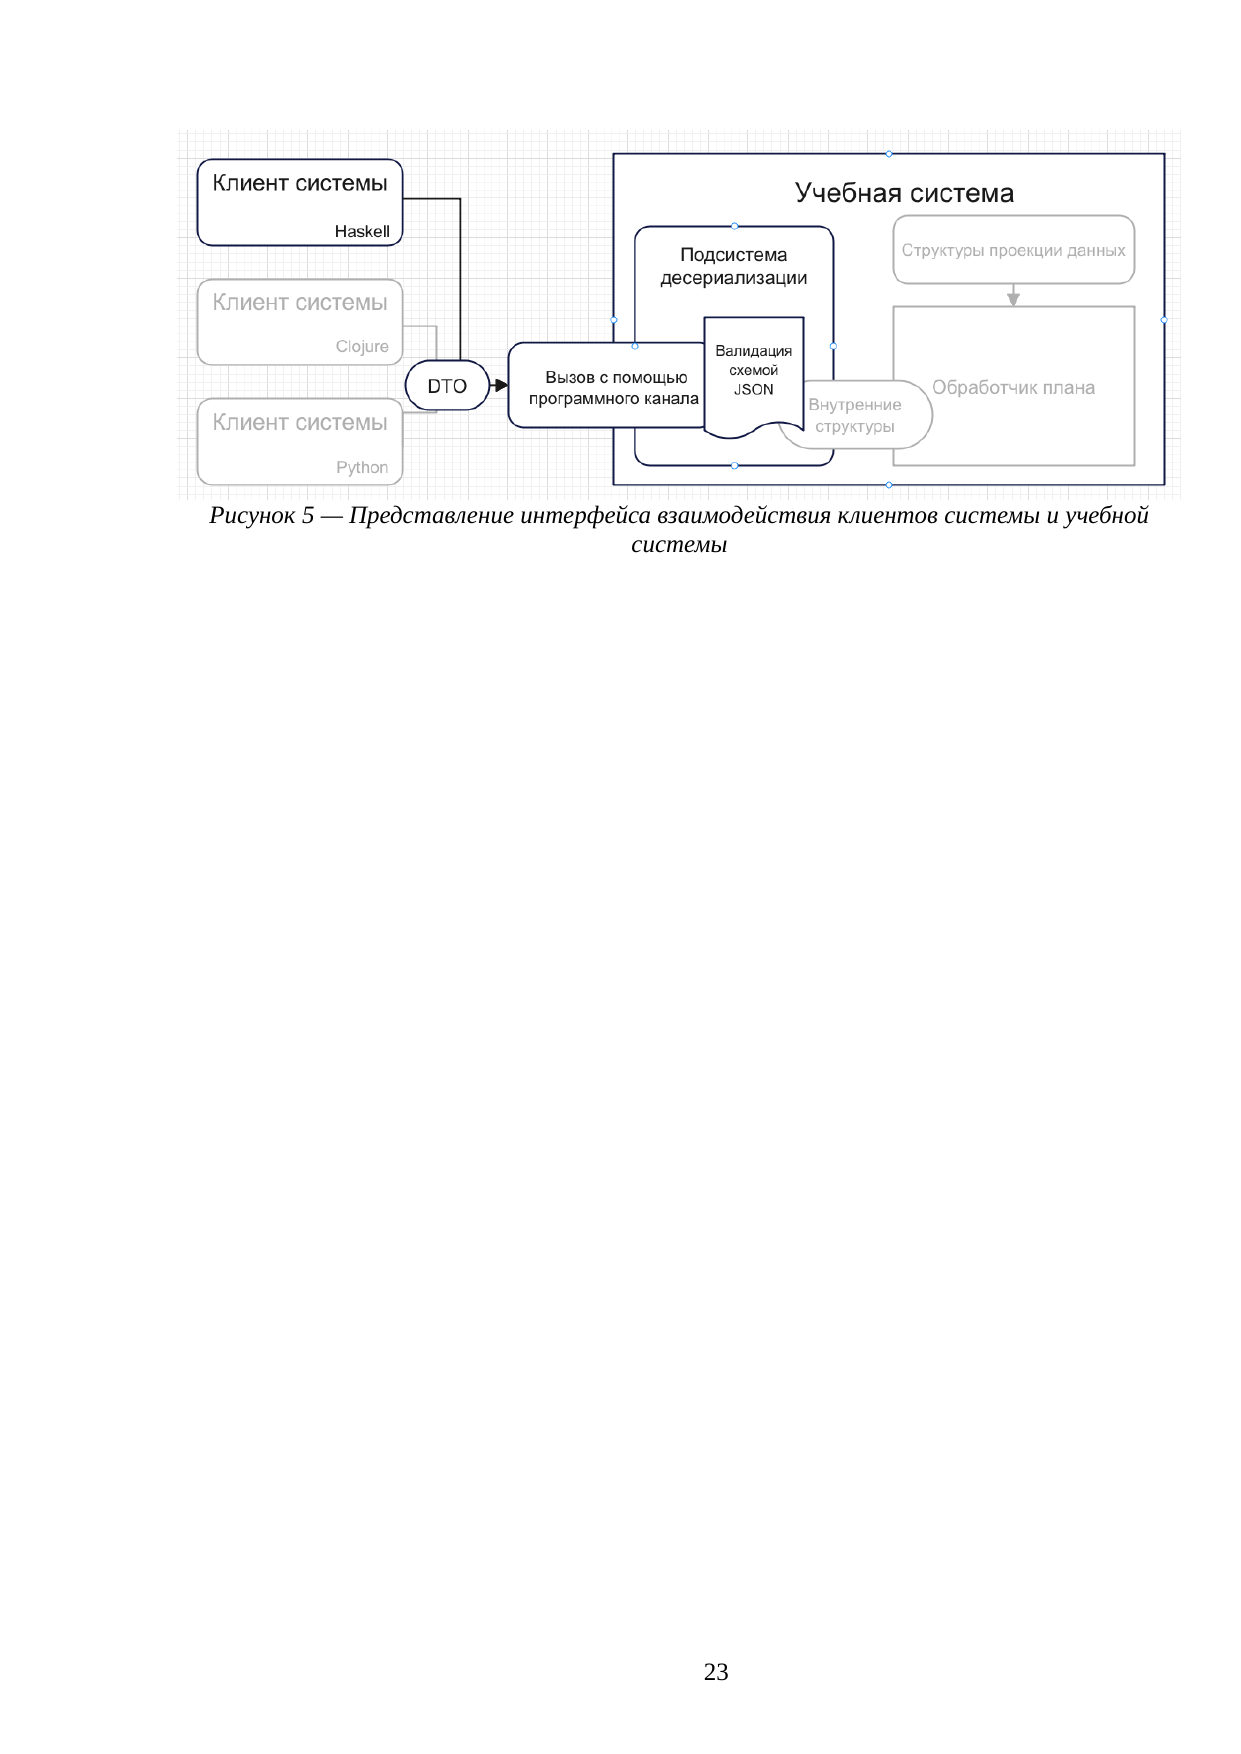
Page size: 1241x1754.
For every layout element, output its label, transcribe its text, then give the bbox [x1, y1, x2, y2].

text Рисунок 5 — Представление интерфейса взаимодействия клиентов системы и учебной системы [177, 500, 1181, 557]
picture [177, 130, 1182, 500]
